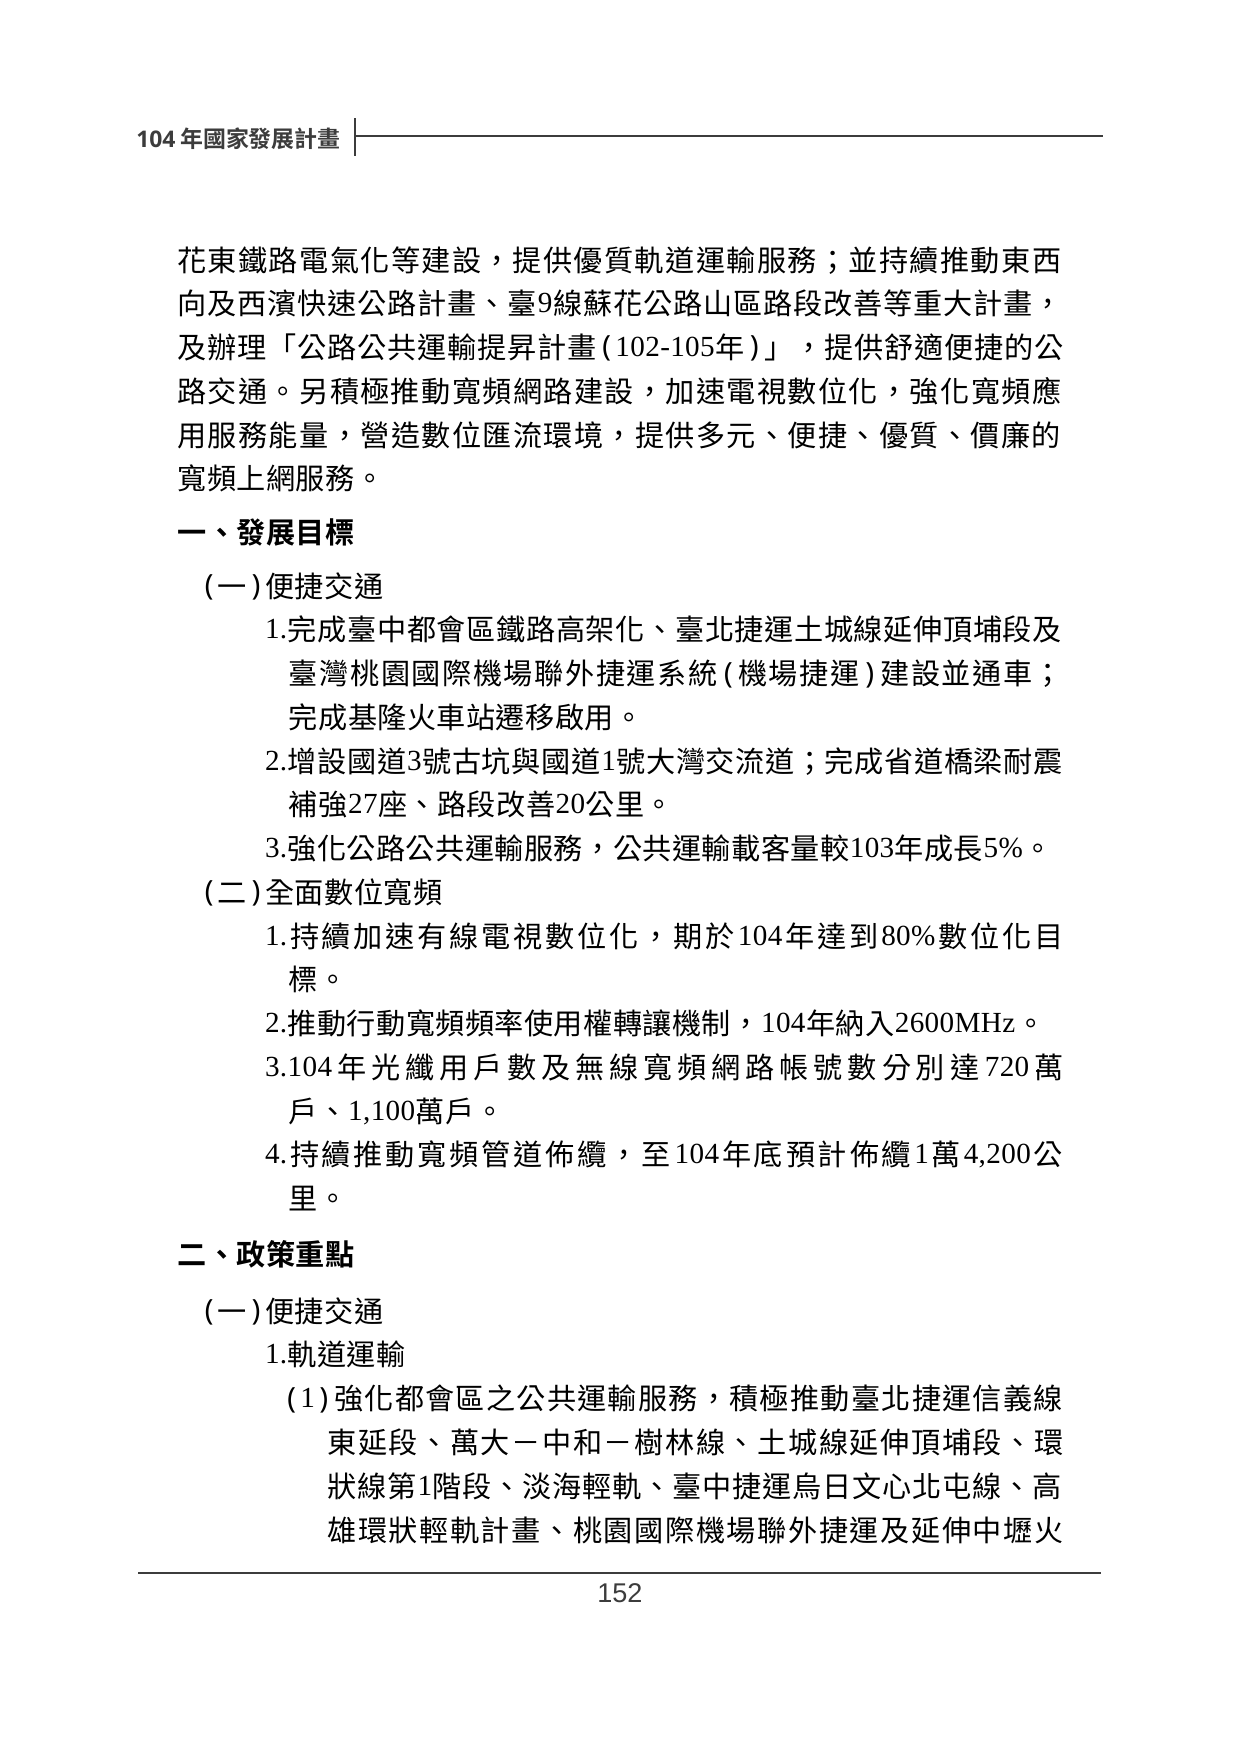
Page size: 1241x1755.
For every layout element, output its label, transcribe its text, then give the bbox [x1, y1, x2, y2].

text 2.推動行動寬頻頻率使用權轉讓機制，104年納入2600MHz。 [265, 1000, 1063, 1044]
text 2.增設國道3號古坑與國道1號大灣交流道；完成省道橋梁耐震補強27座、路段改善20公里。 [265, 737, 1063, 825]
text (1)強化都會區之公共運輸服務，積極推動臺北捷運信義線東延段、萬大－中和－樹林線、土城線延伸頂埔段、環狀線第1階段、淡海輕軌、臺中捷運烏日文心北屯線、高雄環狀輕軌計畫、桃園國際機場聯外捷運及延伸中壢火 [282, 1375, 1063, 1550]
text (一)便捷交通 [200, 562, 1063, 606]
text 二、政策重點 [177, 1231, 1063, 1275]
text 4.持續推動寬頻管道佈纜，至104年底預計佈纜1萬4,200公里。 [265, 1131, 1063, 1219]
text (一)便捷交通 [200, 1287, 1063, 1331]
text (二)全面數位寬頻 [200, 869, 1063, 912]
text 一、發展目標 [177, 509, 1063, 552]
text 3.104年光纖用戶數及無線寬頻網路帳號數分別達720萬戶、1,100萬戶。 [265, 1044, 1063, 1131]
text 1.完成臺中都會區鐵路高架化、臺北捷運土城線延伸頂埔段及臺灣桃園國際機場聯外捷運系統(機場捷運)建設並通車；完成基隆火車站遷移啟用。 [265, 606, 1063, 737]
text 3.強化公路公共運輸服務，公共運輸載客量較103年成長5%。 [265, 825, 1063, 869]
text 1.持續加速有線電視數位化，期於104年達到80%數位化目標。 [265, 912, 1063, 1000]
text 花東鐵路電氣化等建設，提供優質軌道運輸服務；並持續推動東西向及西濱快速公路計畫、臺9線蘇花公路山區路段改善等重大計畫，及辦理「公路公共運輸提昇計畫(102-105年)」，提供舒適便捷的公路交通。另積極推動寬頻網路建設，加速電視數位化，強化寬頻應用服務能量，營造數位匯流環境，提供多元、便捷、優質、價廉的寬頻上網服務。 [177, 236, 1063, 499]
text 1.軌道運輸 [265, 1331, 1063, 1375]
